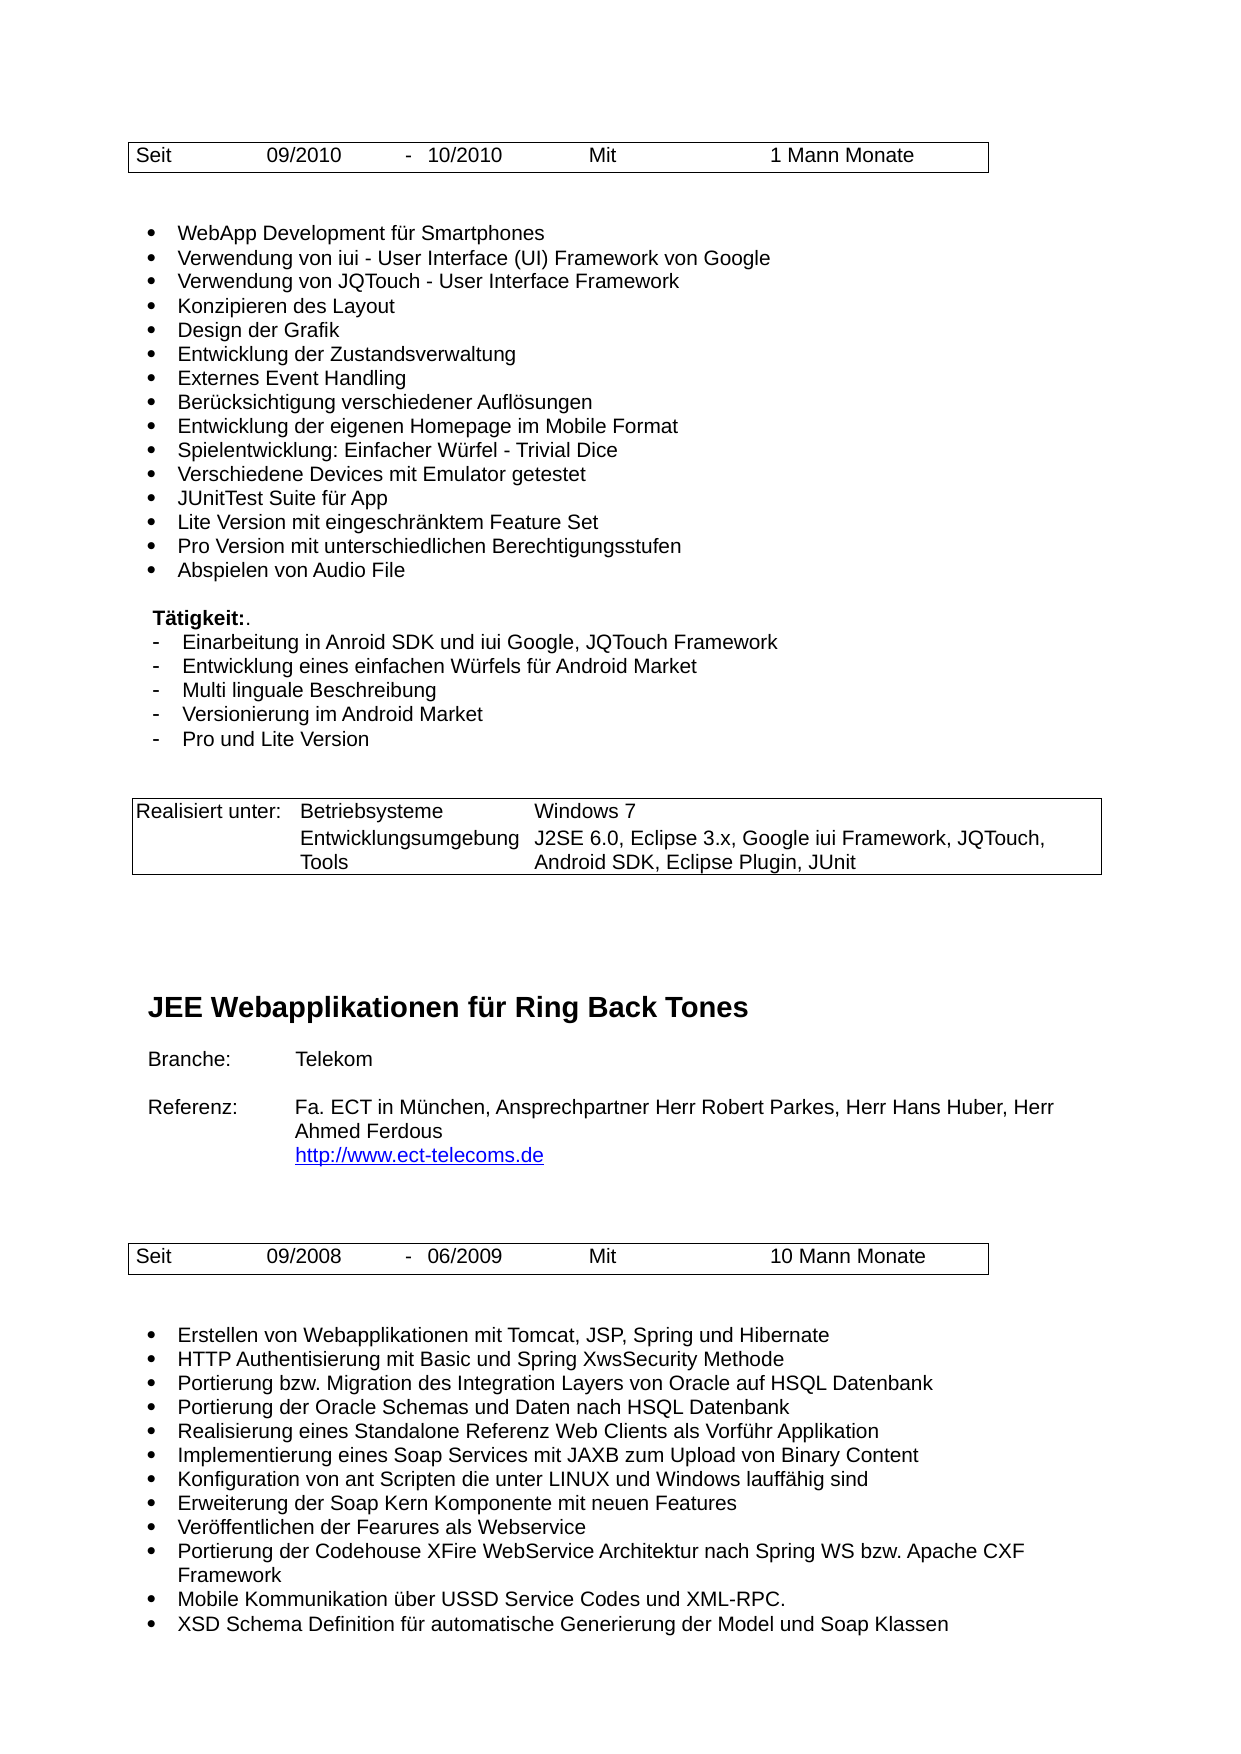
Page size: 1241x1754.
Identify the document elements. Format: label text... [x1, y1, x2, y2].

list Entwicklung eines einfachen Würfels für Android Market [152, 654, 1110, 678]
table_header 10 Mann Monate [763, 1244, 988, 1274]
list Spielentwicklung: Einfacher Würfel - Trivial Dice [148, 438, 1110, 462]
list Portierung der Codehouse XFire WebService Architektur nach Spring WS bzw. Apache CXF Framework [148, 1539, 1110, 1587]
table_header - [398, 1244, 420, 1274]
table_header Betriebsysteme [297, 799, 531, 826]
list Portierung der Oracle Schemas und Daten nach HSQL Datenbank [148, 1395, 1110, 1419]
table_header 09/2008 [259, 1244, 398, 1274]
list Konzipieren des Layout [148, 293, 1110, 317]
text JEE Webapplikationen für Ring Back Tones [148, 989, 1110, 1023]
table_header Seit [129, 1244, 259, 1274]
list JUnitTest Suite für App [148, 486, 1110, 510]
list Externes Event Handling [148, 366, 1110, 390]
list HTTP Authentisierung mit Basic und Spring XwsSecurity Methode [148, 1347, 1110, 1371]
list Versionierung im Android Market [152, 702, 1110, 726]
list Implementierung eines Soap Services mit JAXB zum Upload von Binary Content [148, 1443, 1110, 1467]
table_header 1 Mann Monate [763, 143, 988, 172]
list XSD Schema Definition für automatische Generierung der Model und Soap Klassen [148, 1611, 1110, 1635]
list Verschiedene Devices mit Emulator getestet [148, 462, 1110, 486]
table_header Mit [581, 1244, 762, 1274]
list Veröffentlichen der Fearures als Webservice [148, 1515, 1110, 1539]
table_header - [398, 143, 420, 172]
text Referenz: Fa. ECT in München, Ansprechpartner Herr Robert Parkes, Herr Hans Huber, Herr Ahmed Ferdous [148, 1095, 1110, 1143]
list Verwendung von JQTouch - User Interface Framework [148, 269, 1110, 293]
table_header Realisiert unter: [133, 799, 297, 826]
list Pro und Lite Version [152, 726, 1110, 750]
list Abspielen von Audio File [148, 558, 1110, 582]
list Portierung bzw. Migration des Integration Layers von Oracle auf HSQL Datenbank [148, 1371, 1110, 1395]
text http://www.ect-telecoms.de [221, 1143, 1110, 1195]
list Einarbeitung in Anroid SDK und iui Google, JQTouch Framework [152, 630, 1110, 654]
list Verwendung von iui - User Interface (UI) Framework von Google [148, 245, 1110, 269]
text Tätigkeit:. [152, 606, 1110, 630]
table_header Windows 7 [531, 799, 1101, 826]
table_cell Entwicklungsumgebung Tools [297, 826, 531, 873]
table_header 06/2009 [420, 1244, 581, 1274]
list Entwicklung der eigenen Homepage im Mobile Format [148, 414, 1110, 438]
list Pro Version mit unterschiedlichen Berechtigungsstufen [148, 534, 1110, 558]
list Design der Grafik [148, 317, 1110, 342]
list WebApp Development für Smartphones [148, 221, 1110, 245]
list Multi linguale Beschreibung [152, 678, 1110, 702]
list Erweiterung der Soap Kern Komponente mit neuen Features [148, 1491, 1110, 1515]
table_cell [133, 826, 297, 873]
table_header 10/2010 [420, 143, 581, 172]
list Mobile Kommunikation über USSD Service Codes und XML-RPC. [148, 1587, 1110, 1611]
text Branche: Telekom [148, 1047, 1110, 1071]
list Konfiguration von ant Scripten die unter LINUX und Windows lauffähig sind [148, 1467, 1110, 1491]
table_header 09/2010 [259, 143, 398, 172]
table_cell J2SE 6.0, Eclipse 3.x, Google iui Framework, JQTouch, Android SDK, Eclipse Plugin, JUnit [531, 826, 1101, 873]
list Erstellen von Webapplikationen mit Tomcat, JSP, Spring und Hibernate [148, 1323, 1110, 1347]
table_header Seit [129, 143, 259, 172]
table_header Mit [581, 143, 762, 172]
list Berücksichtigung verschiedener Auflösungen [148, 390, 1110, 414]
list Lite Version mit eingeschränktem Feature Set [148, 510, 1110, 534]
list Realisierung eines Standalone Referenz Web Clients als Vorführ Applikation [148, 1419, 1110, 1443]
list Entwicklung der Zustandsverwaltung [148, 342, 1110, 366]
